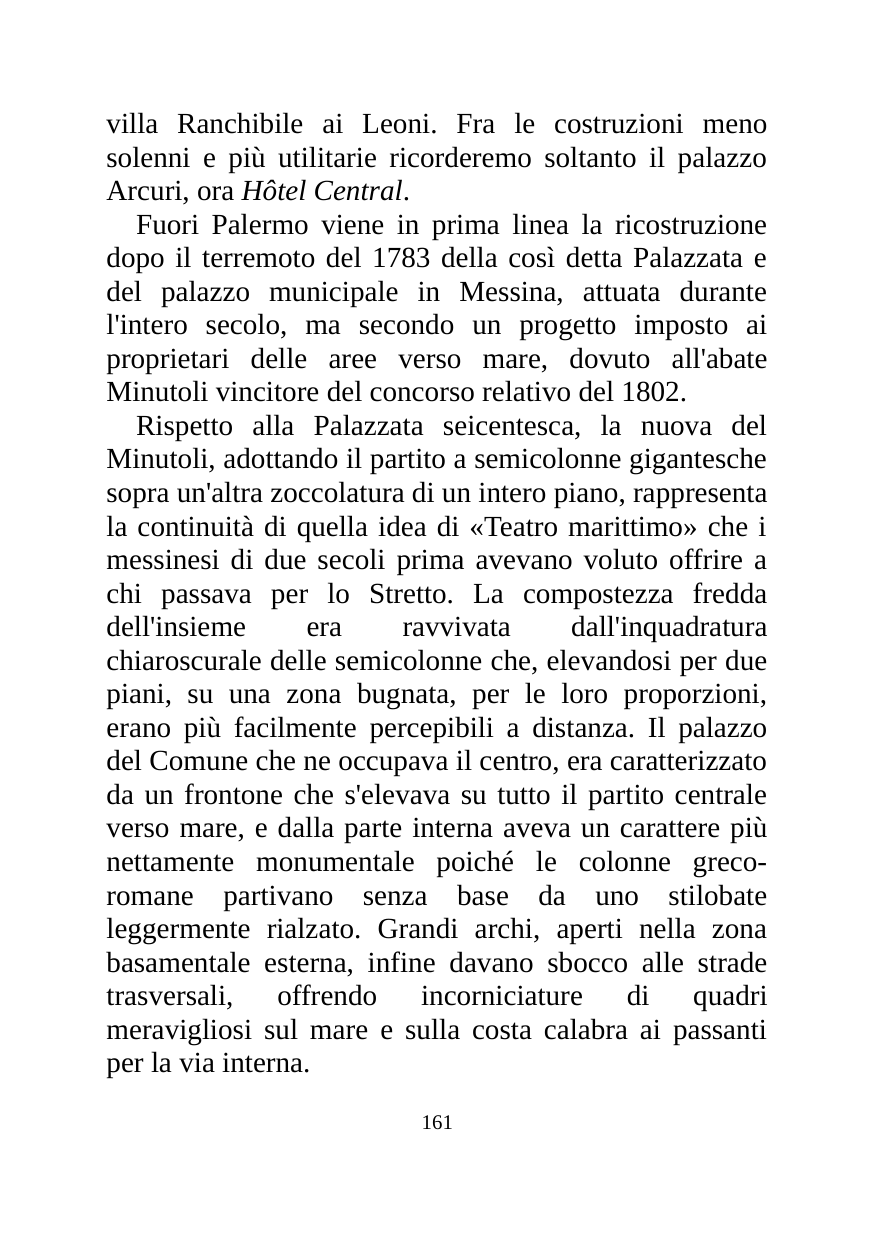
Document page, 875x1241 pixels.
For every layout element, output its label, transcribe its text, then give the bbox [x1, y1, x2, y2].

text Rispetto alla Palazzata seicentesca, la nuova del Minutoli, adottando il partito a semicolonne gigantesche sopra un'altra zoccolatura di un intero piano, rappresenta la continuità di quella idea di «Teatro marittimo» che i messinesi di due secoli prima avevano voluto offrire a chi passava per lo Stretto. La compostezza fredda dell'insieme era ravvivata dall'inquadratura chiaroscurale delle semicolonne che, elevandosi per due piani, su una zona bugnata, per le loro proporzioni, erano più facilmente percepibili a distanza. Il palazzo del Comune che ne occupava il centro, era caratterizzato da un frontone che s'elevava su tutto il partito centrale verso mare, e dalla parte interna aveva un carattere più nettamente monumentale poiché le colonne greco-romane partivano senza base da uno stilobate leggermente rialzato. Grandi archi, aperti nella zona basamentale esterna, infine davano sbocco alle strade trasversali, offrendo incorniciature di quadri meravigliosi sul mare e sulla costa calabra ai passanti per la via interna. [106, 408, 768, 1079]
text Fuori Palermo viene in prima linea la ricostruzione dopo il terremoto del 1783 della così detta Palazzata e del palazzo municipale in Messina, attuata durante l'intero secolo, ma secondo un progetto imposto ai proprietari delle aree verso mare, dovuto all'abate Minutoli vincitore del concorso relativo del 1802. [106, 207, 768, 408]
text villa Ranchibile ai Leoni. Fra le costruzioni meno solenni e più utilitarie ricorderemo soltanto il palazzo Arcuri, ora Hôtel Central. [106, 106, 768, 207]
